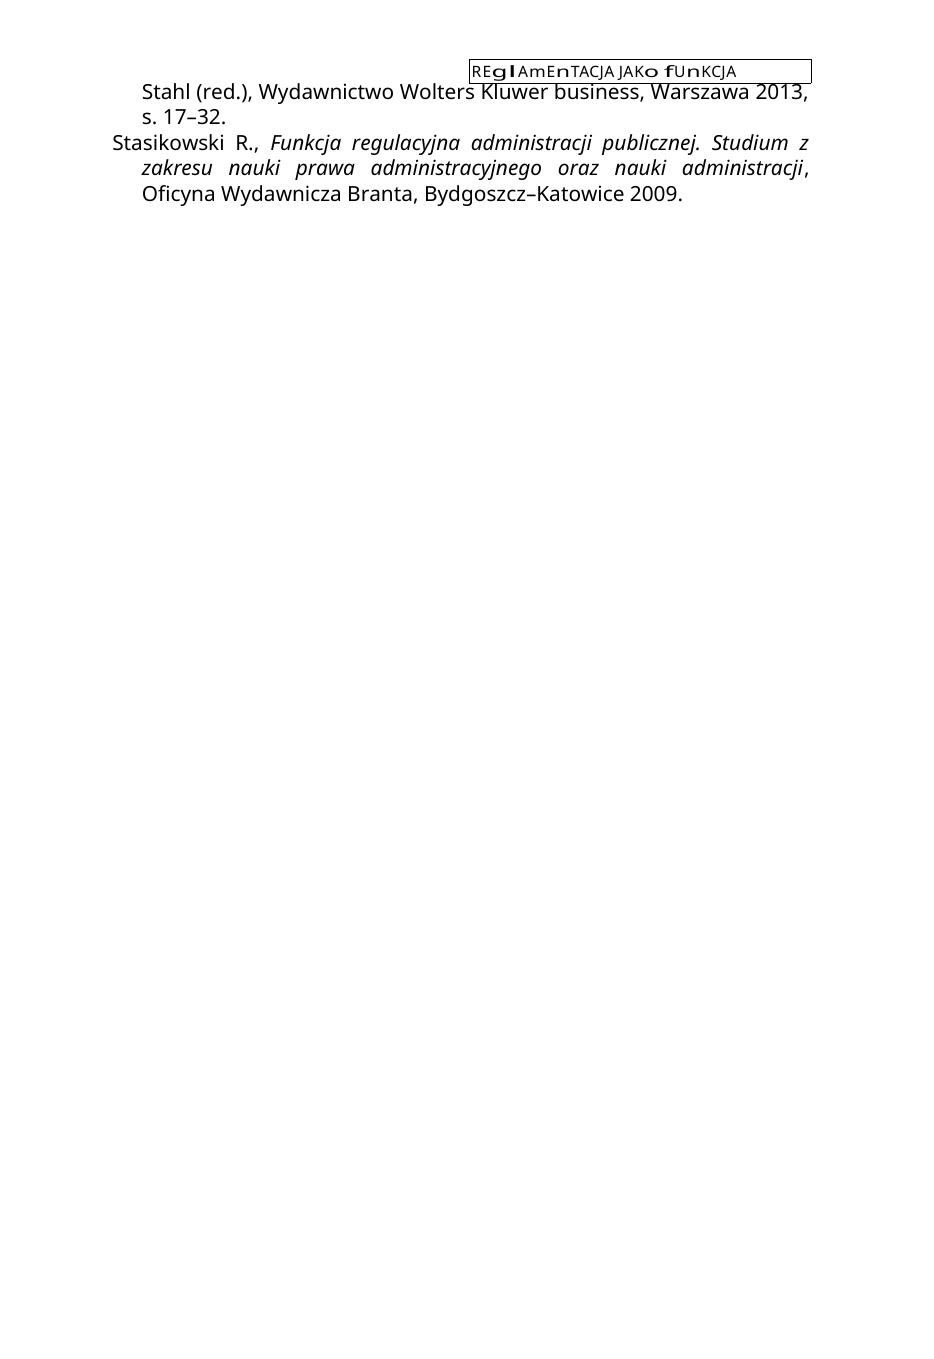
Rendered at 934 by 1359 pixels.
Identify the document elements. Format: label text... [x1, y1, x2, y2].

text Stasikowski R., Funkcja regulacyjna administracji publicznej. Studium z zakresu nauki prawa administracyjnego oraz nauki administracji, Oficyna Wydawnicza Branta, Bydgoszcz–Katowice 2009. [112, 130, 809, 207]
text Stahl (red.), Wydawnictwo Wolters Kluwer business, Warszawa 2013, s. 17–32. [112, 79, 809, 130]
